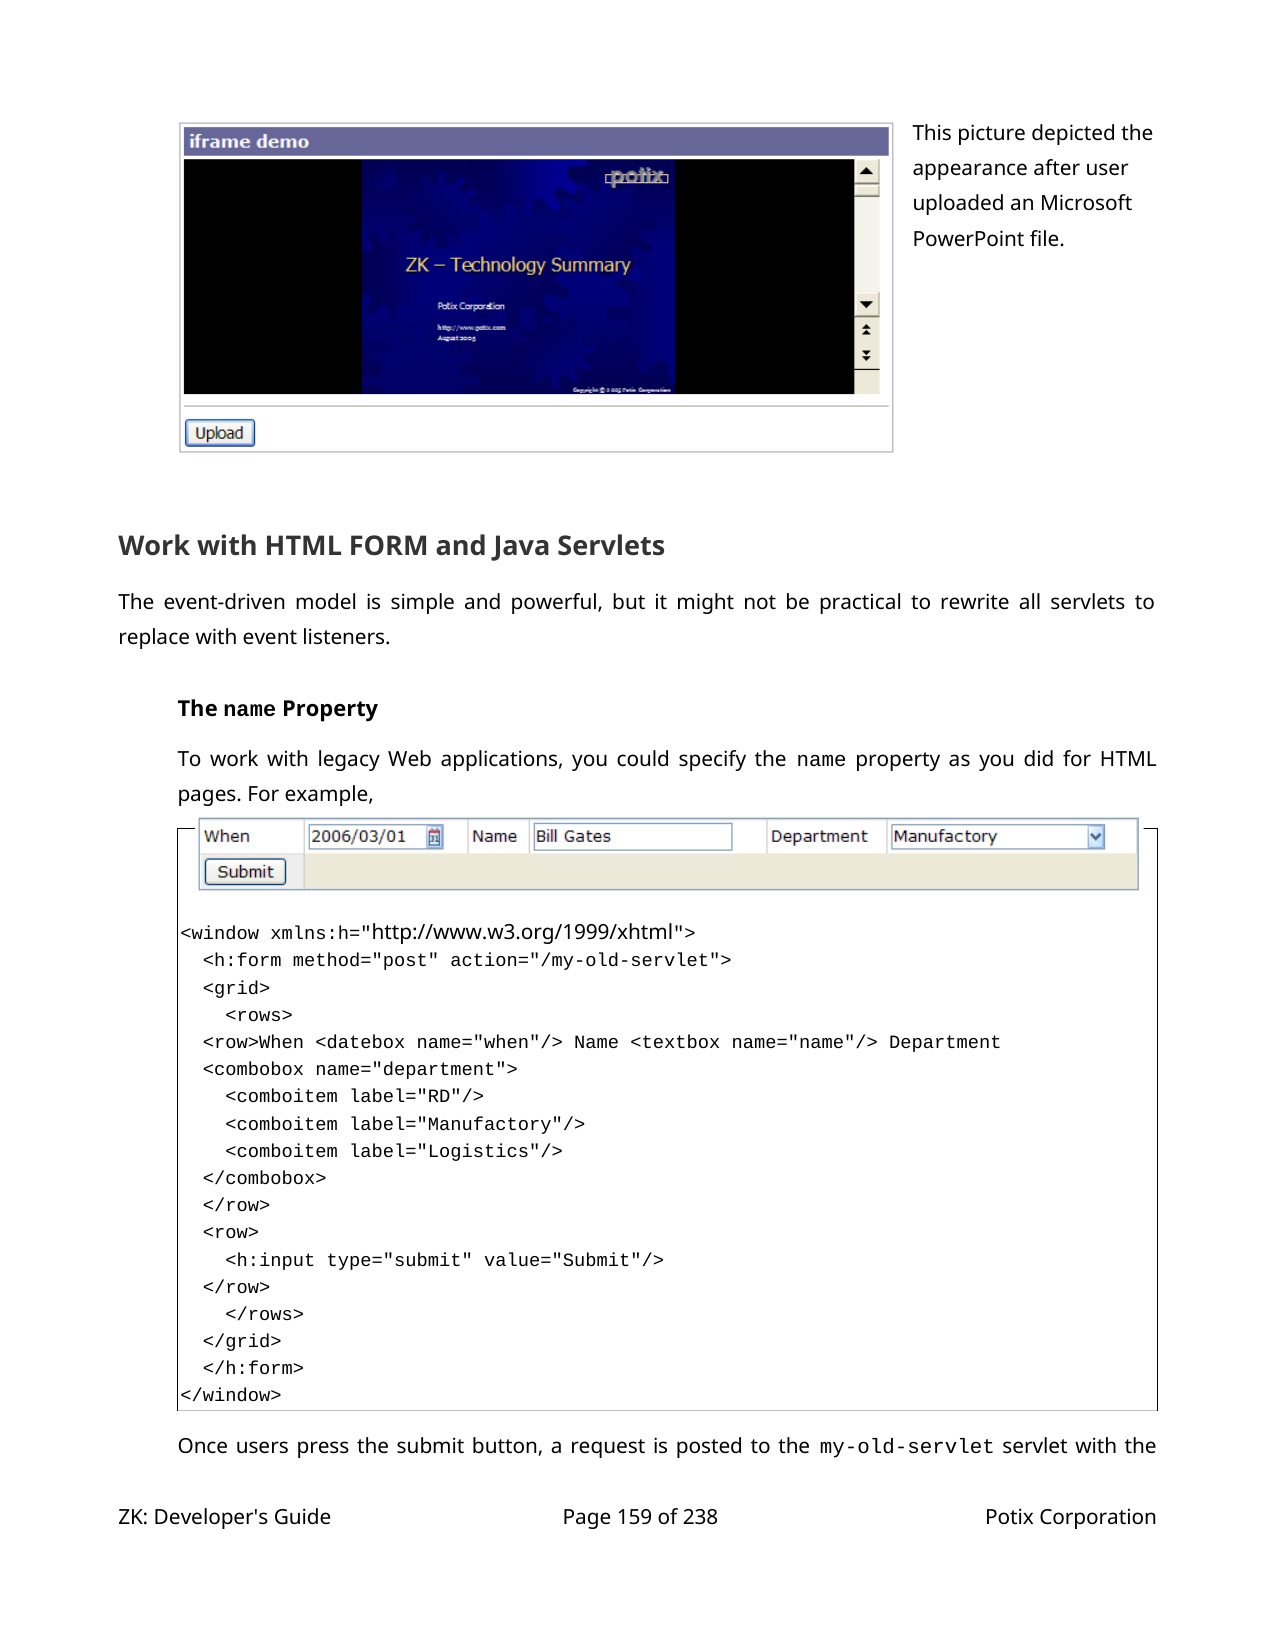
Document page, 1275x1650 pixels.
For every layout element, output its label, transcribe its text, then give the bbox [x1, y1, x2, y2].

text </window> [178, 1383, 1157, 1410]
text </rows> [178, 1302, 1157, 1326]
text Once users press the submit button, a request is posted to the my-old-servlet servlet with the [177, 1431, 1157, 1460]
text </grid> [178, 1329, 1157, 1353]
table_header This picture depicted the appearance after user uploaded an Microsoft PowerPoint file. [912, 118, 1156, 456]
text <h:input type="submit" value="Submit"/> [178, 1247, 1157, 1272]
text <row>When <datebox name="when"/> Name <textbox name="name"/> Department [178, 1030, 1157, 1054]
table_header [898, 118, 912, 456]
text <grid> [178, 976, 1157, 1000]
text <combobox name="department"> [178, 1057, 1157, 1081]
text <comboitem label="Manufactory"/> [178, 1111, 1157, 1136]
text </row> [178, 1193, 1157, 1217]
text <comboitem label="RD"/> [178, 1084, 1157, 1108]
text <rows> [178, 1003, 1157, 1027]
text <window xmlns:h="http://www.w3.org/1999/xhtml"> [178, 917, 1157, 945]
text </h:form> [178, 1356, 1157, 1380]
text </row> [178, 1274, 1157, 1299]
text </combobox> [178, 1166, 1157, 1190]
picture [195, 815, 1144, 893]
text To work with legacy Web applications, you could specify the name property as you did for HTML pages. For example, [177, 744, 1157, 808]
subtitle Work with HTML FORM and Java Servlets [118, 527, 1157, 563]
text The event-driven model is simple and powerful, but it might not be practical to rewrite all servlets to replace with event listeners. [118, 587, 1157, 651]
text <h:form method="post" action="/my-old-servlet"> [178, 948, 1157, 973]
picture [177, 118, 898, 456]
text <row> [178, 1220, 1157, 1244]
subtitle The name Property [177, 693, 1157, 723]
text <comboitem label="Logistics"/> [178, 1139, 1157, 1163]
